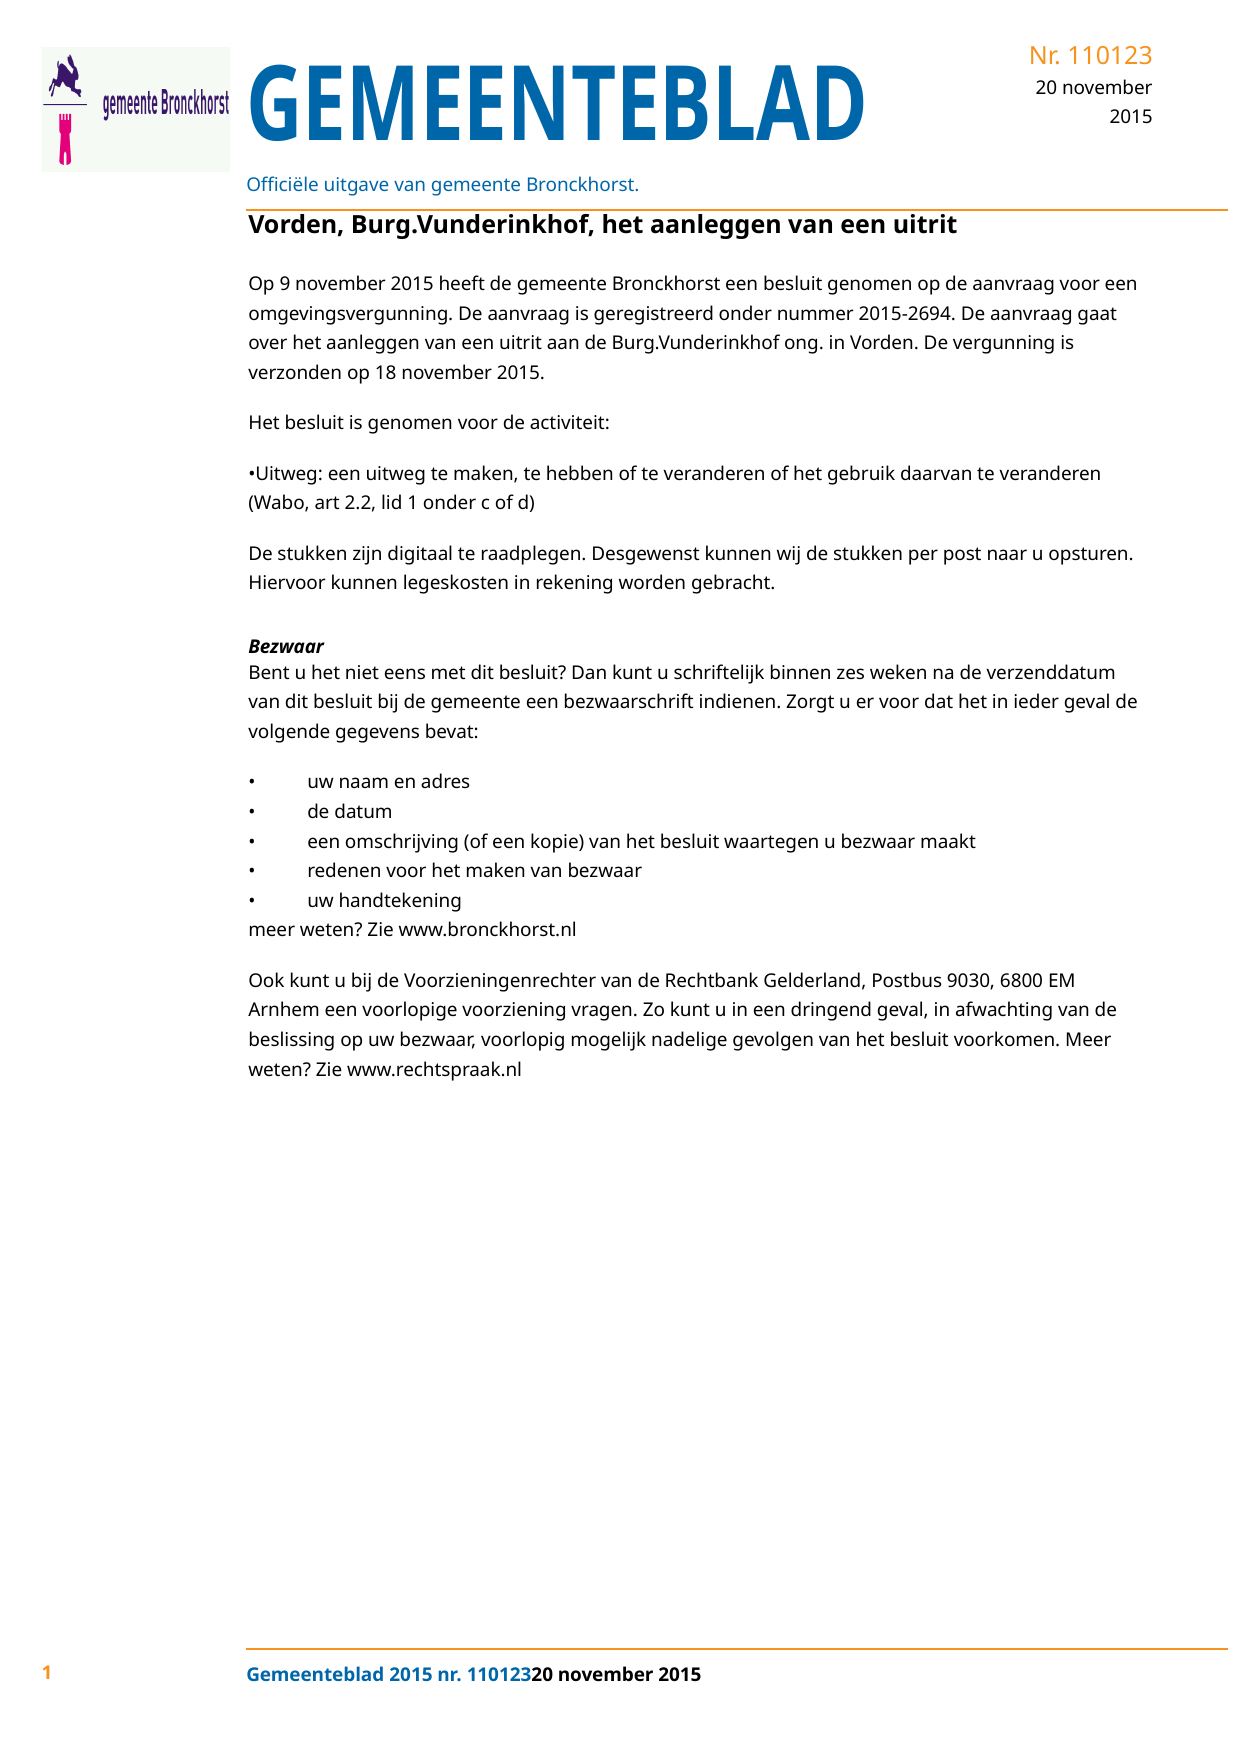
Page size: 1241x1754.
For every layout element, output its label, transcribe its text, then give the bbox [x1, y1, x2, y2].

text Het besluit is genomen voor de activiteit: [248, 409, 1152, 435]
picture [41, 47, 231, 172]
text •Uitweg: een uitweg te maken, te hebben of te veranderen of het gebruik daarvan te veranderen (Wabo, art 2.2, lid 1 onder c of d) [248, 460, 1152, 515]
text meer weten? Zie www.bronckhorst.nl [248, 917, 1152, 942]
text Vorden, Burg.Vunderinkhof, het aanleggen van een uitrit [248, 211, 1152, 241]
list redenen voor het maken van bezwaar [248, 857, 1152, 883]
text De stukken zijn digitaal te raadplegen. Desgewenst kunnen wij de stukken per post naar u opsturen. Hiervoor kunnen legeskosten in rekening worden gebracht. [248, 540, 1152, 595]
list een omschrijving (of een kopie) van het besluit waartegen u bezwaar maakt [248, 828, 1152, 854]
list de datum [248, 798, 1152, 824]
text Bezwaar [248, 633, 1152, 659]
list uw naam en adres [248, 769, 1152, 794]
text Bent u het niet eens met dit besluit? Dan kunt u schriftelijk binnen zes weken na de verzenddatum van dit besluit bij de gemeente een bezwaarschrift indienen. Zorgt u er voor dat het in ieder geval de volgende gegevens bevat: [248, 659, 1152, 744]
text Ook kunt u bij de Voorzieningenrechter van de Rechtbank Gelderland, Postbus 9030, 6800 EM Arnhem een voorlopige voorziening vragen. Zo kunt u in een dringend geval, in afwachting van de beslissing op uw bezwaar, voorlopig mogelijk nadelige gevolgen van het besluit voorkomen. Meer weten? Zie www.rechtspraak.nl [248, 967, 1152, 1082]
text Op 9 november 2015 heeft de gemeente Bronckhorst een besluit genomen op de aanvraag voor een omgevingsvergunning. De aanvraag is geregistreerd onder nummer 2015-2694. De aanvraag gaat over het aanleggen van een uitrit aan de Burg.Vunderinkhof ong. in Vorden. De vergunning is verzonden op 18 november 2015. [248, 270, 1152, 385]
list uw handtekening [248, 887, 1152, 913]
